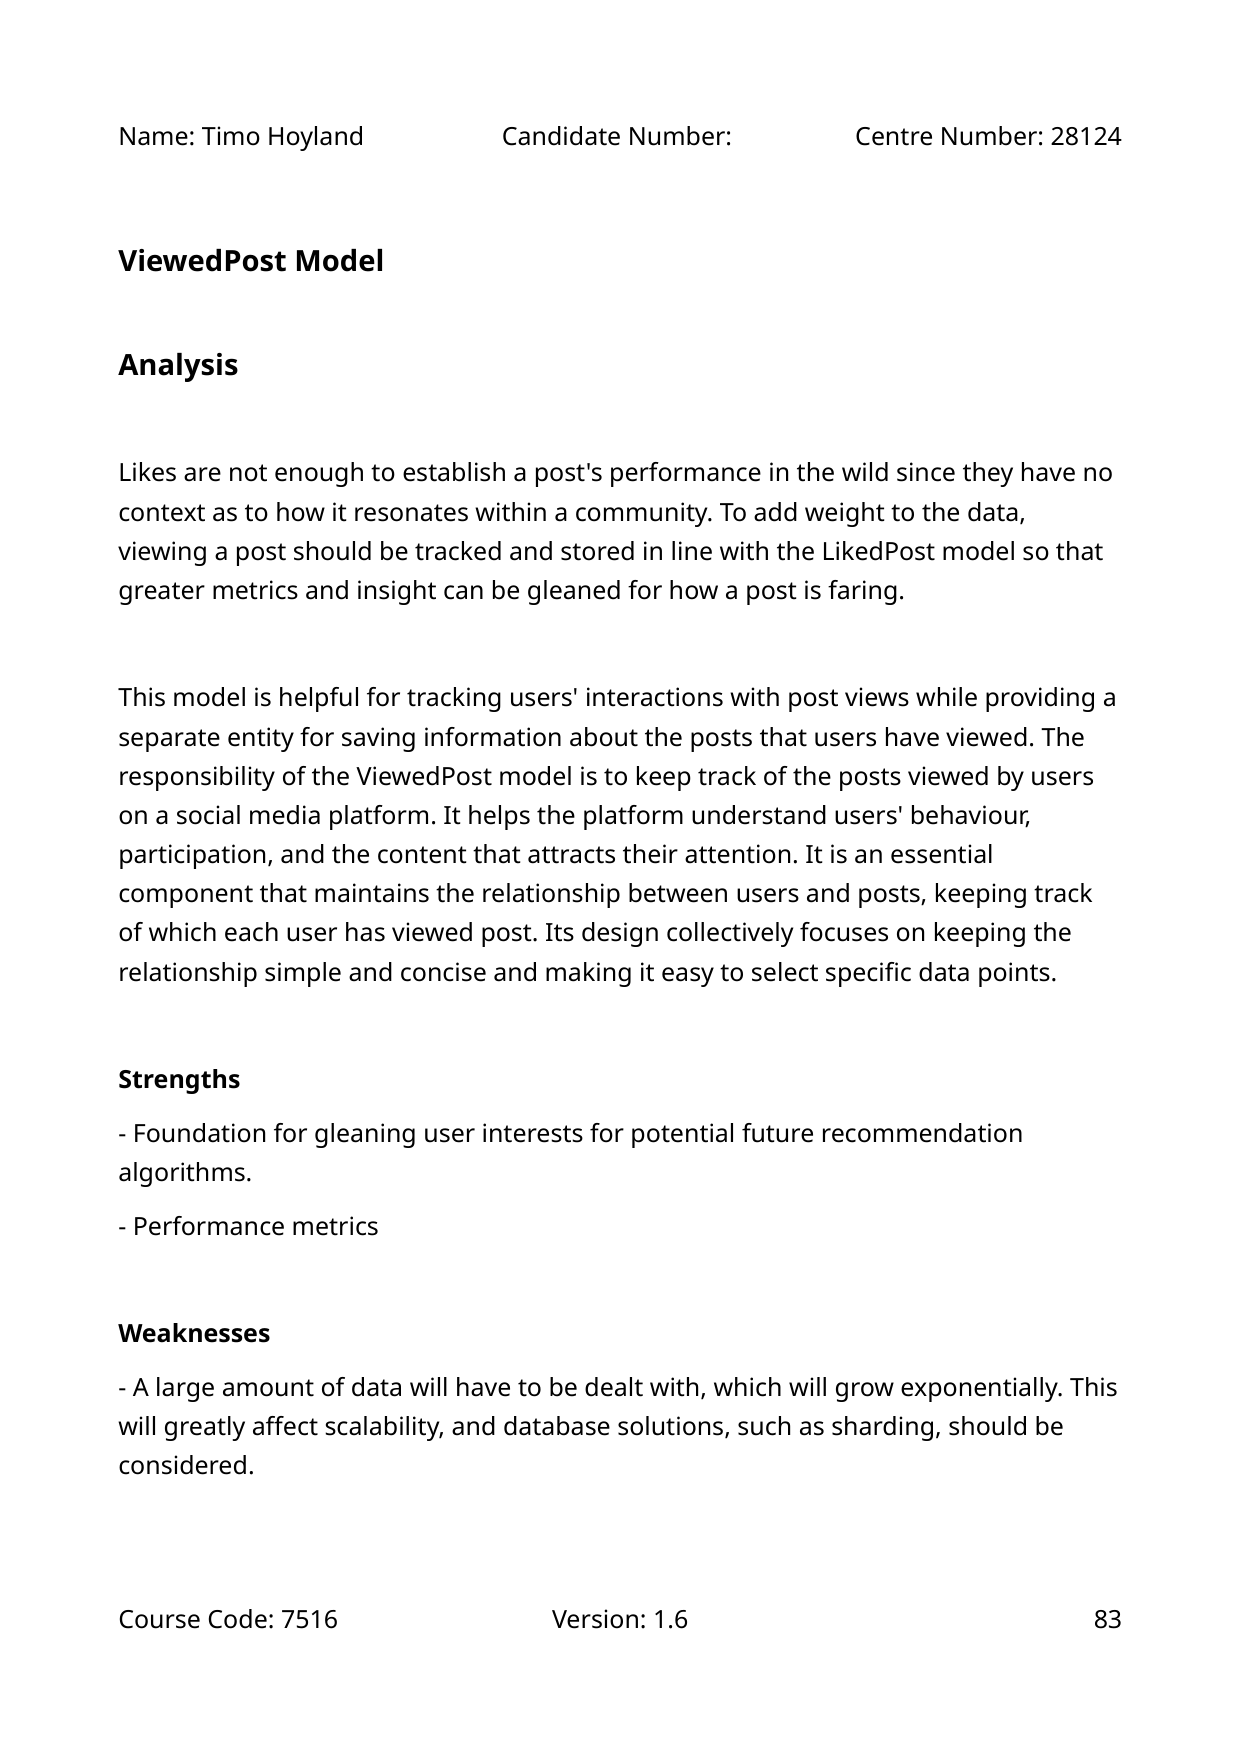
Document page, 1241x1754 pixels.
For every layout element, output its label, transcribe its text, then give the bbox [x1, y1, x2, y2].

text - Foundation for gleaning user interests for potential future recommendation algorithms. [118, 1116, 1122, 1189]
subtitle ViewedPost Model [118, 240, 1122, 280]
text This model is helpful for tracking users' interactions with post views while providing a separate entity for saving information about the posts that users have viewed. The responsibility of the ViewedPost model is to keep track of the posts viewed by users on a social media platform. It helps the platform understand users' behaviour, participation, and the content that attracts their attention. It is an essential component that maintains the relationship between users and posts, keeping track of which each user has viewed post. Its design collectively focuses on keeping the relationship simple and concise and making it easy to select specific data points. [118, 680, 1122, 988]
text - A large amount of data will have to be dealt with, which will grow exponentially. This will greatly affect scalability, and database solutions, such as sharding, should be considered. [118, 1370, 1122, 1482]
text - Performance metrics [118, 1208, 1122, 1242]
text Weaknesses [118, 1316, 1122, 1350]
text Strengths [118, 1062, 1122, 1096]
text Likes are not enough to establish a post's performance in the wild since they have no context as to how it resonates within a community. To add weight to the data, viewing a post should be tracked and stored in line with the LikedPost model so that greater metrics and insight can be gleaned for how a post is faring. [118, 455, 1122, 607]
subtitle Analysis [118, 344, 1122, 384]
